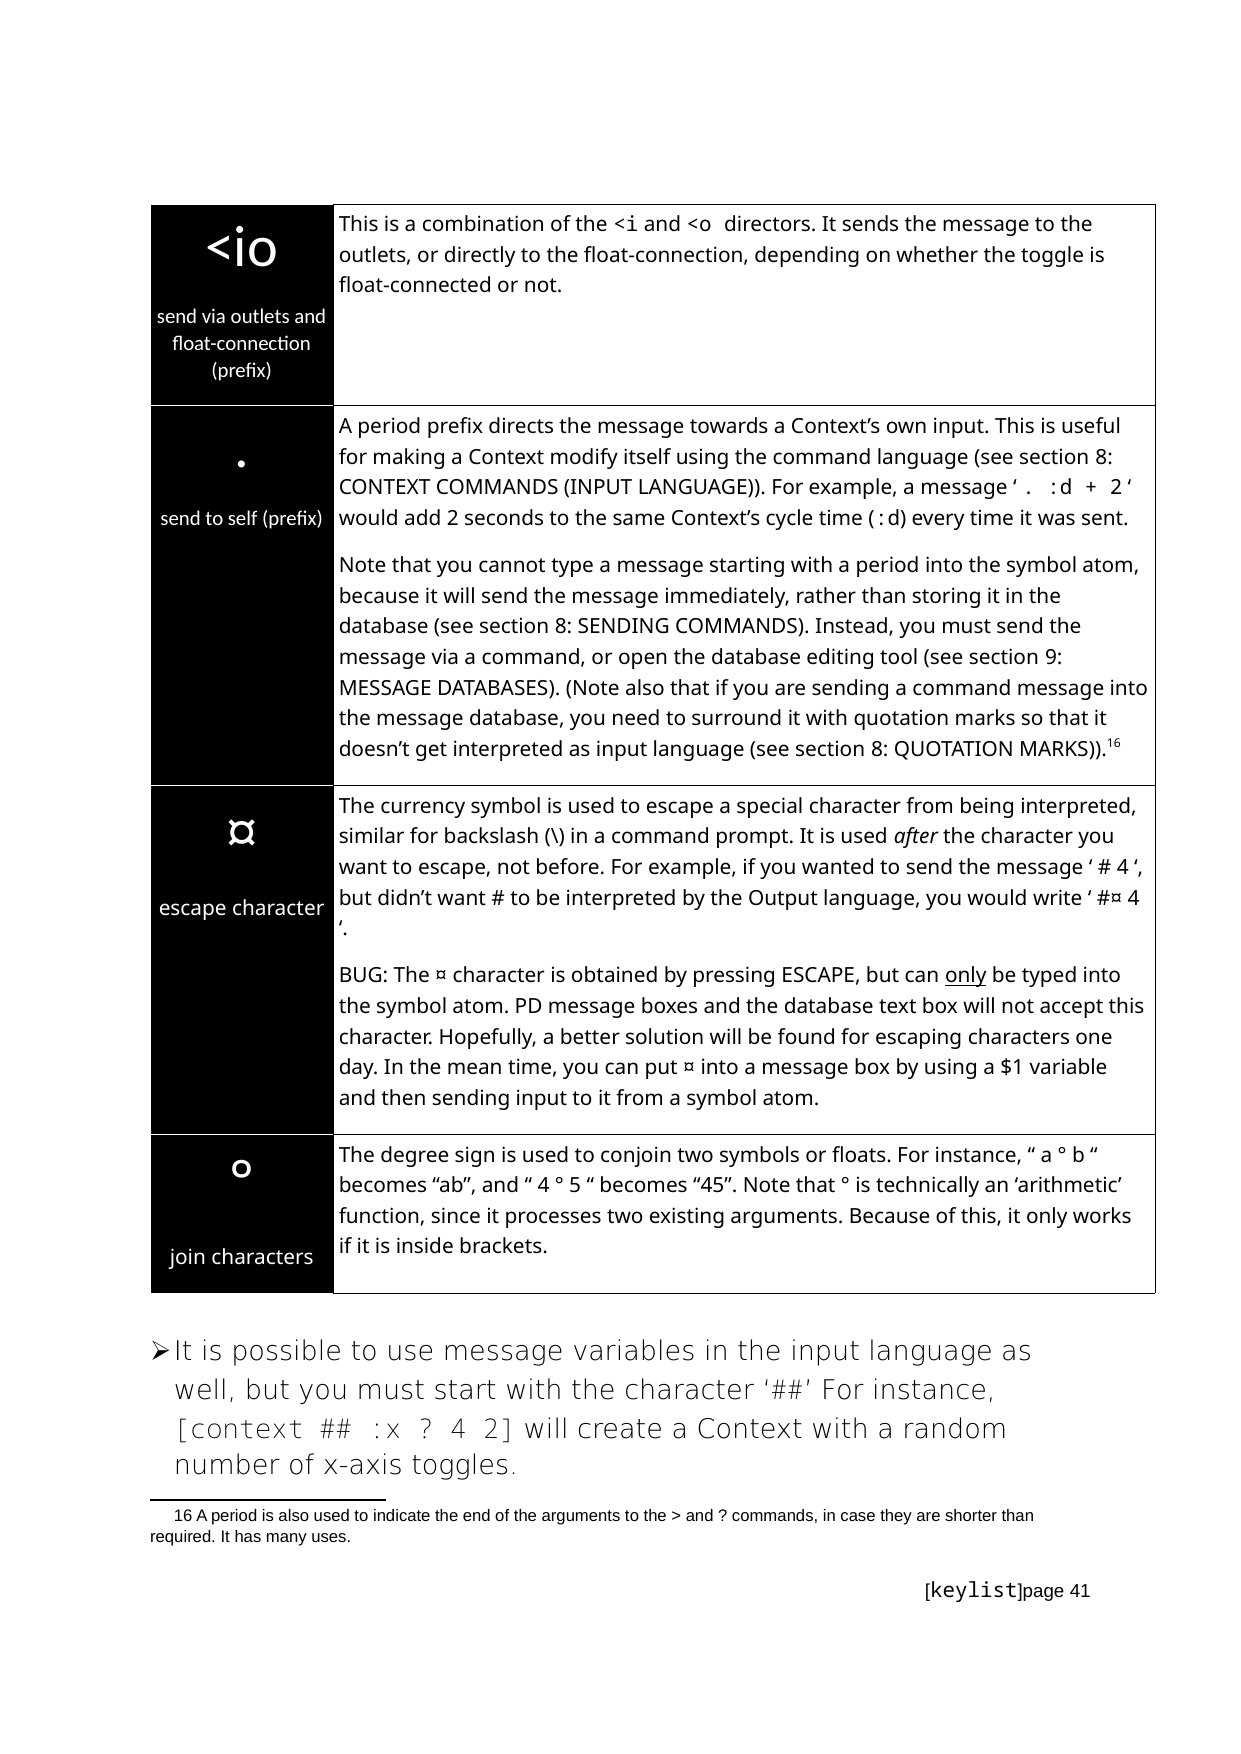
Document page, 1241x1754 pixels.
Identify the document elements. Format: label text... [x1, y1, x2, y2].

list It is possible to use message variables in the input language as well, but you must start with the character ‘##’ For instance, [context ## :x ? 4 2] will create a Context with a random number of x-axis toggles. [150, 1336, 1090, 1481]
table_cell The degree sign is used to conjoin two symbols or floats. For instance, “ a ° b “ becomes “ab”, and “ 4 ° 5 “ becomes “45”. Note that ° is technically an ‘arithmetic’ function, since it processes two existing arguments. Because of this, it only works if it is inside brackets. [334, 1135, 1155, 1293]
table_cell ¤ escape character [151, 786, 333, 1134]
table_cell . send to self (prefix) [151, 406, 333, 785]
table_cell <io send via outlets and float-connection (prefix) [151, 205, 333, 405]
table_cell This is a combination of the <i and <o directors. It sends the message to the outlets, or directly to the float-connection, depending on whether the toggle is float-connected or not. [334, 205, 1155, 405]
table_cell ° join characters [151, 1135, 333, 1293]
table_cell The currency symbol is used to escape a special character from being interpreted, similar for backslash (\) in a command prompt. It is used after the character you want to escape, not before. For example, if you wanted to send the message ‘ # 4 ‘, but didn’t want # to be interpreted by the Output language, you would write ‘ #¤ 4 ‘. BUG: The ¤ character is obtained by pressing ESCAPE, but can only be typed into the symbol atom. PD message boxes and the database text box will not accept this character. Hopefully, a better solution will be found for escaping characters one day. In the mean time, you can put ¤ into a message box by using a $1 variable and then sending input to it from a symbol atom. [334, 786, 1155, 1134]
table_cell A period prefix directs the message towards a Context’s own input. This is useful for making a Context modify itself using the command language (see section 8: CONTEXT COMMANDS (INPUT LANGUAGE)). For example, a message ‘ . :d + 2 ‘ would add 2 seconds to the same Context’s cycle time (:d) every time it was sent. Note that you cannot type a message starting with a period into the symbol atom, because it will send the message immediately, rather than storing it in the database (see section 8: SENDING COMMANDS). Instead, you must send the message via a command, or open the database editing tool (see section 9: MESSAGE DATABASES). (Note also that if you are sending a command message into the message database, you need to surround it with quotation marks so that it doesn’t get interpreted as input language (see section 8: QUOTATION MARKS)). [334, 406, 1155, 785]
